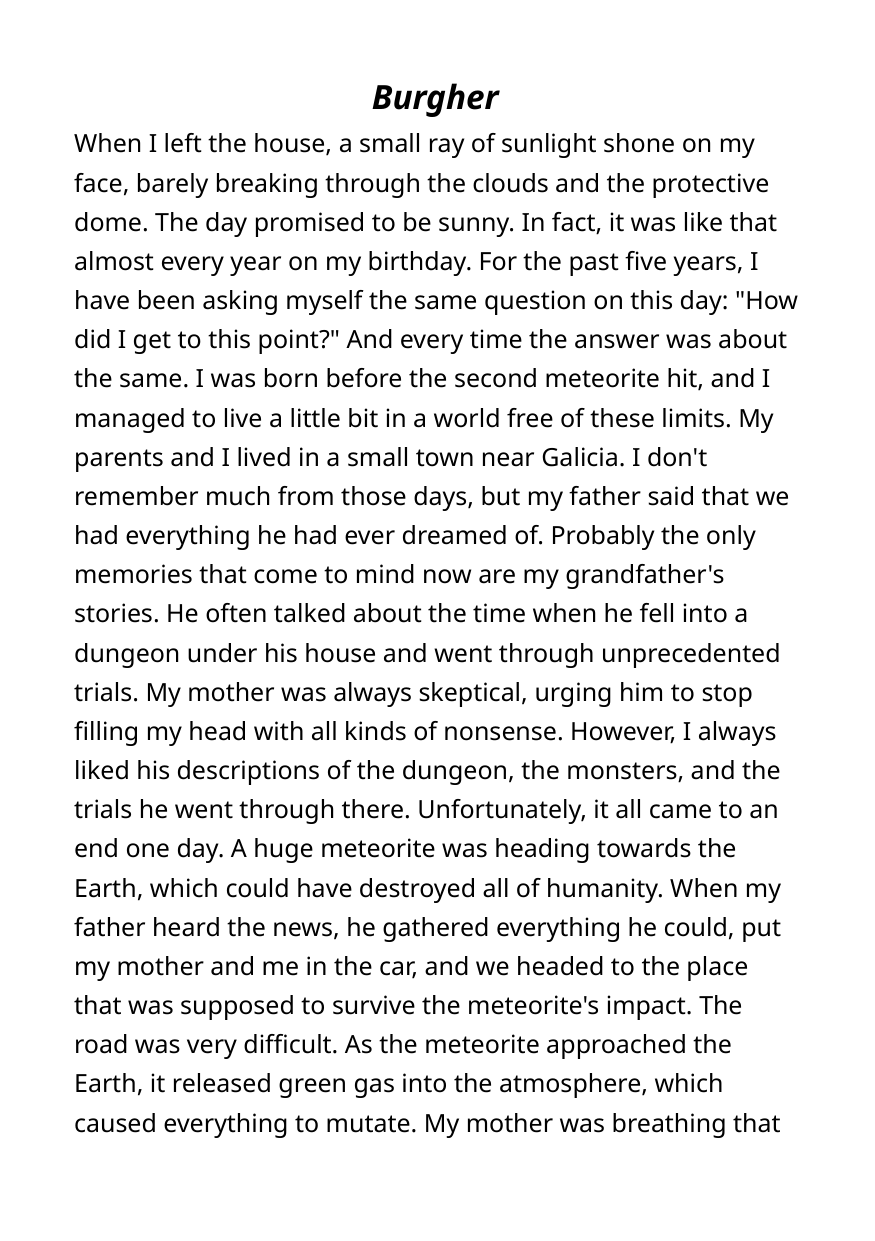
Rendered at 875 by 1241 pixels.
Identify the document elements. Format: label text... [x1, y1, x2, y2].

text When I left the house, a small ray of sunlight shone on my face, barely breaking through the clouds and the protective dome. The day promised to be sunny. In fact, it was like that almost every year on my birthday. For the past five years, I have been asking myself the same question on this day: "How did I get to this point?" And every time the answer was about the same. I was born before the second meteorite hit, and I managed to live a little bit in a world free of these limits. My parents and I lived in a small town near Galicia. I don't remember much from those days, but my father said that we had everything he had ever dreamed of. Probably the only memories that come to mind now are my grandfather's stories. He often talked about the time when he fell into a dungeon under his house and went through unprecedented trials. My mother was always skeptical, urging him to stop filling my head with all kinds of nonsense. However, I always liked his descriptions of the dungeon, the monsters, and the trials he went through there. Unfortunately, it all came to an end one day. A huge meteorite was heading towards the Earth, which could have destroyed all of humanity. When my father heard the news, he gathered everything he could, put my mother and me in the car, and we headed to the place that was supposed to survive the meteorite's impact. The road was very difficult. As the meteorite approached the Earth, it released green gas into the atmosphere, which caused everything to mutate. My mother was breathing that [74, 126, 800, 1139]
text Burgher [74, 74, 800, 119]
